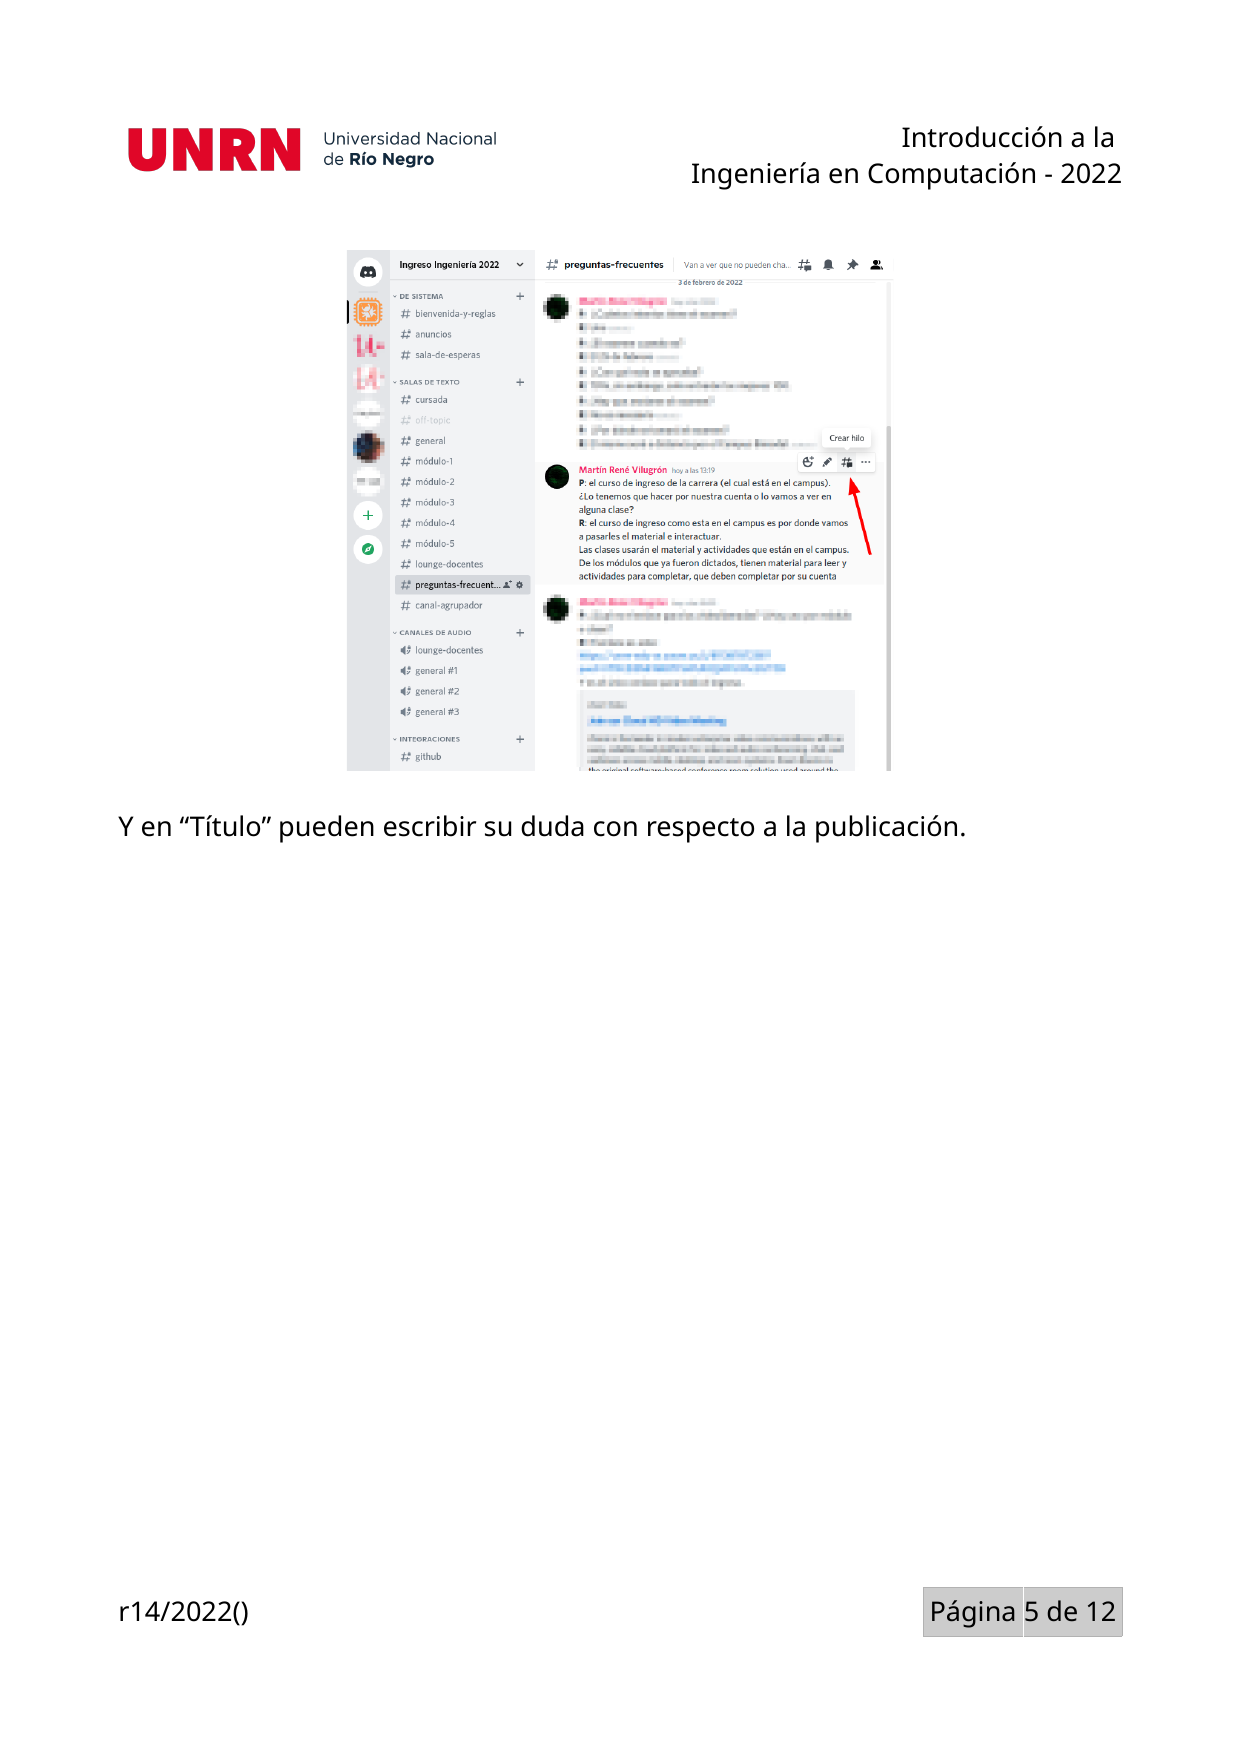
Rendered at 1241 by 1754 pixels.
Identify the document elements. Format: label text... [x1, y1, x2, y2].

picture [346, 250, 894, 771]
picture [118, 118, 505, 180]
text Y en “Título” pueden escribir su duda con respecto a la publicación. [118, 221, 1122, 844]
